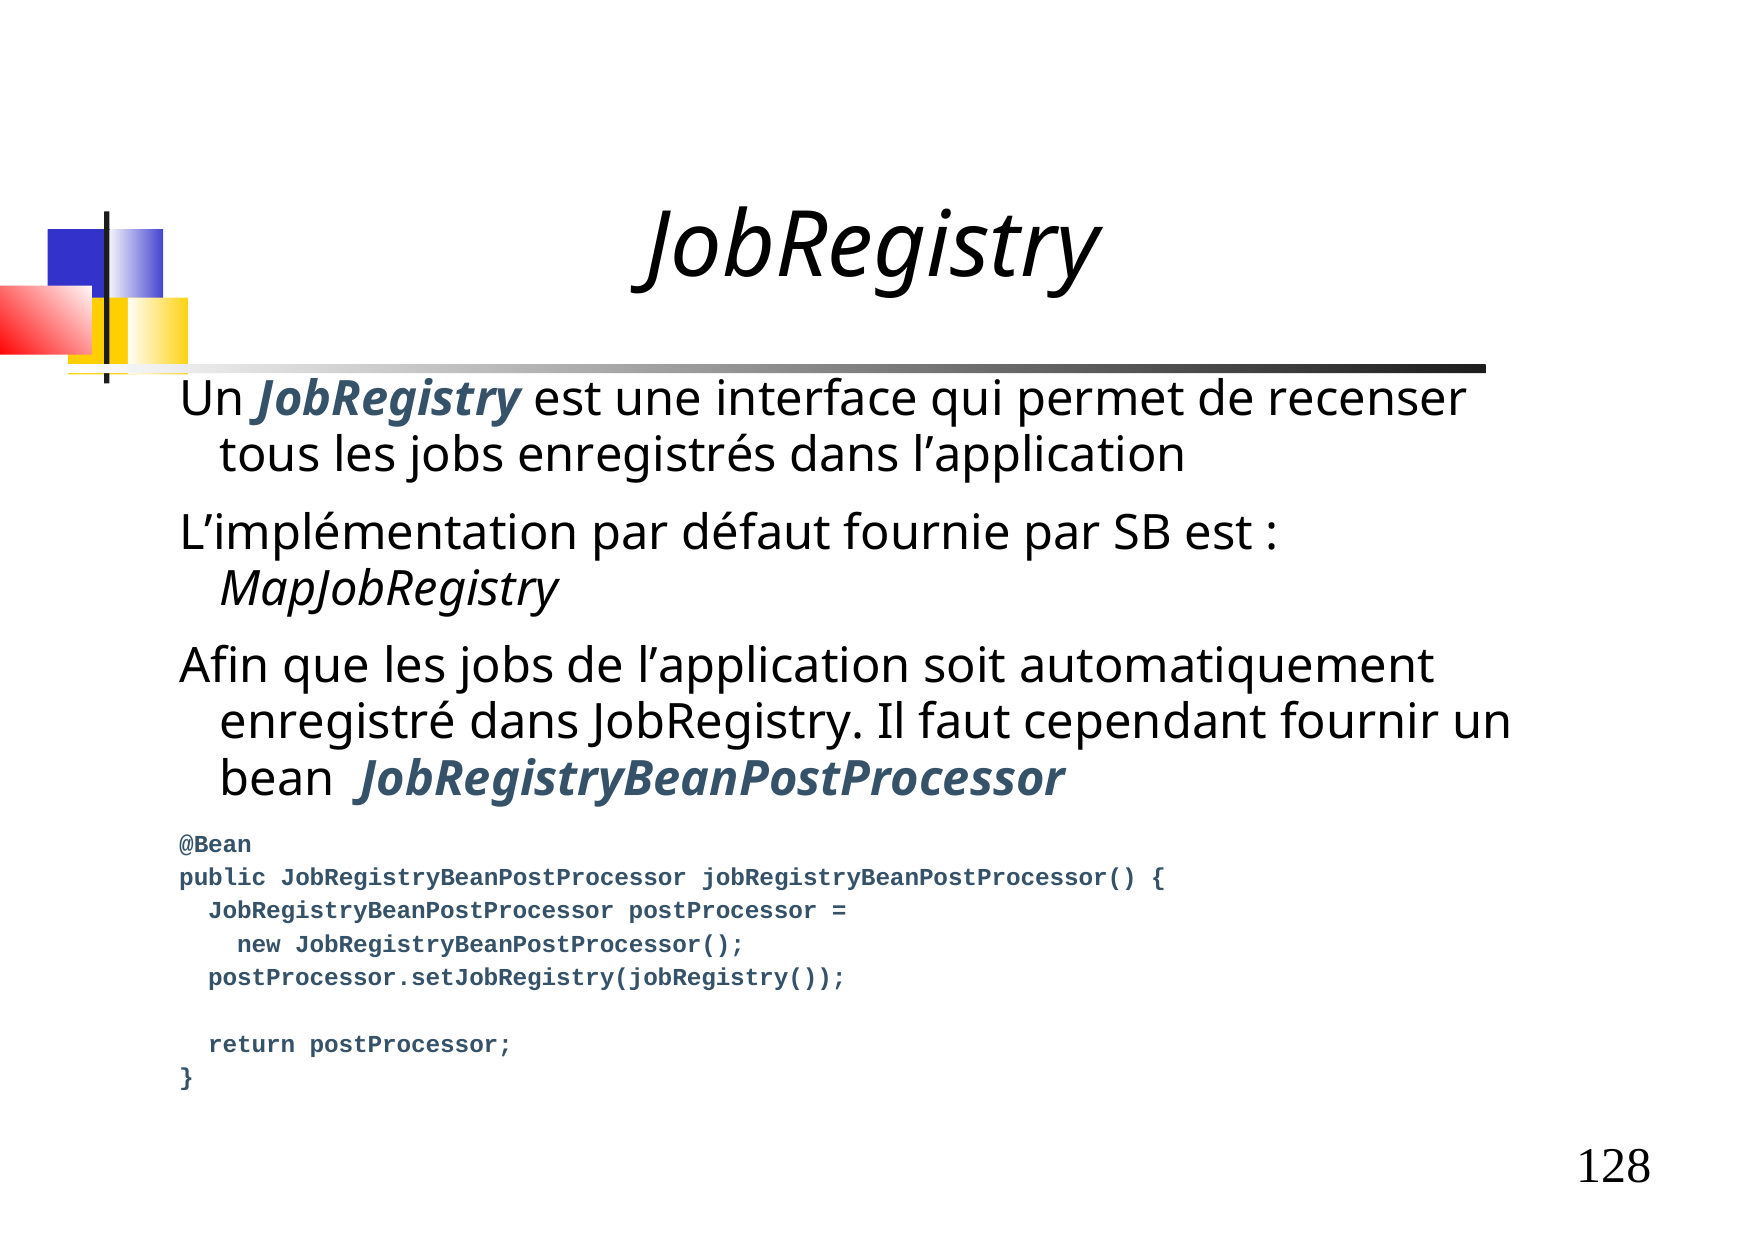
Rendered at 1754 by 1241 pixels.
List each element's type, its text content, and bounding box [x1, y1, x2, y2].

list Un JobRegistry est une interface qui permet de recenser tous les jobs enregistrés dans l’application L’implémentation par défaut fournie par SB est : MapJobRegistry Afin que les jobs de l’application soit automatiquement enregistré dans JobRegistry. Il faut cependant fournir un bean JobRegistryBeanPostProcessor @Bean public JobRegistryBeanPostProcessor jobRegistryBeanPostProcessor() { JobRegistryBeanPostProcessor postProcessor = new JobRegistryBeanPostProcessor(); postProcessor.setJobRegistry(jobRegistry()); return postProcessor; } [179, 371, 1567, 1091]
title JobRegistry [179, 139, 1567, 351]
